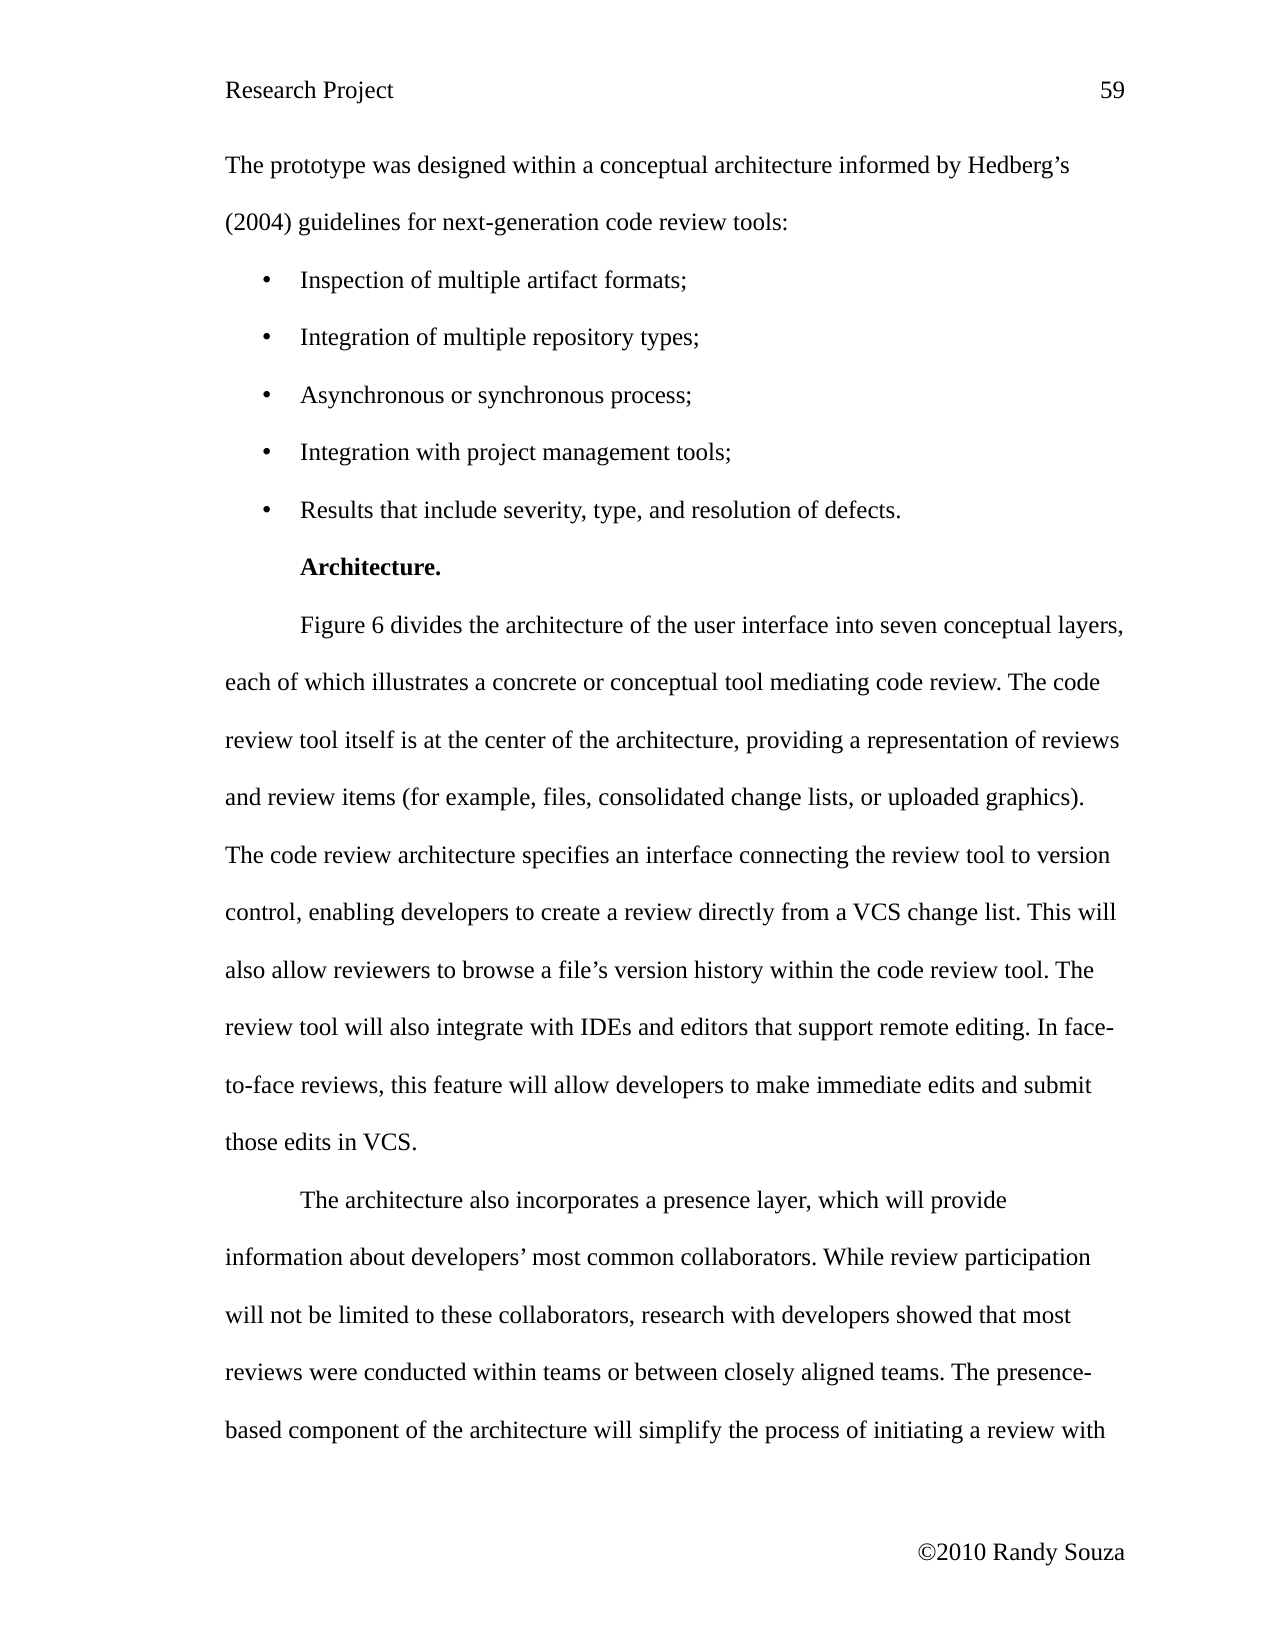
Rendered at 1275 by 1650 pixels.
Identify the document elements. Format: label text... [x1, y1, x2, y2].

text The prototype was designed within a conceptual architecture informed by Hedberg’s (2004) guidelines for next-generation code review tools: [225, 150, 1125, 236]
list Integration of multiple repository types; [262, 322, 1125, 351]
list Inspection of multiple artifact formats; [262, 265, 1125, 294]
list Integration with project management tools; [262, 437, 1125, 466]
text Figure 6 divides the architecture of the user interface into seven conceptual layers, each of which illustrates a concrete or conceptual tool mediating code review. The code review tool itself is at the center of the architecture, providing a representation of reviews and review items (for example, files, consolidated change lists, or uploaded graphics). The code review architecture specifies an interface connecting the review tool to version control, enabling developers to create a review directly from a VCS change list. This will also allow reviewers to browse a file’s version history within the code review tool. The review tool will also integrate with IDEs and editors that support remote editing. In face-to-face reviews, this feature will allow developers to make immediate edits and submit those edits in VCS. [225, 610, 1125, 1156]
text The architecture also incorporates a presence layer, which will provide information about developers’ most common collaborators. While review participation will not be limited to these collaborators, research with developers showed that most reviews were conducted within teams or between closely aligned teams. The presence-based component of the architecture will simplify the process of initiating a review with [225, 1185, 1125, 1444]
list Asynchronous or synchronous process; [262, 380, 1125, 409]
list Results that include severity, type, and resolution of defects. [262, 495, 1125, 524]
subtitle Architecture. [300, 552, 1125, 581]
